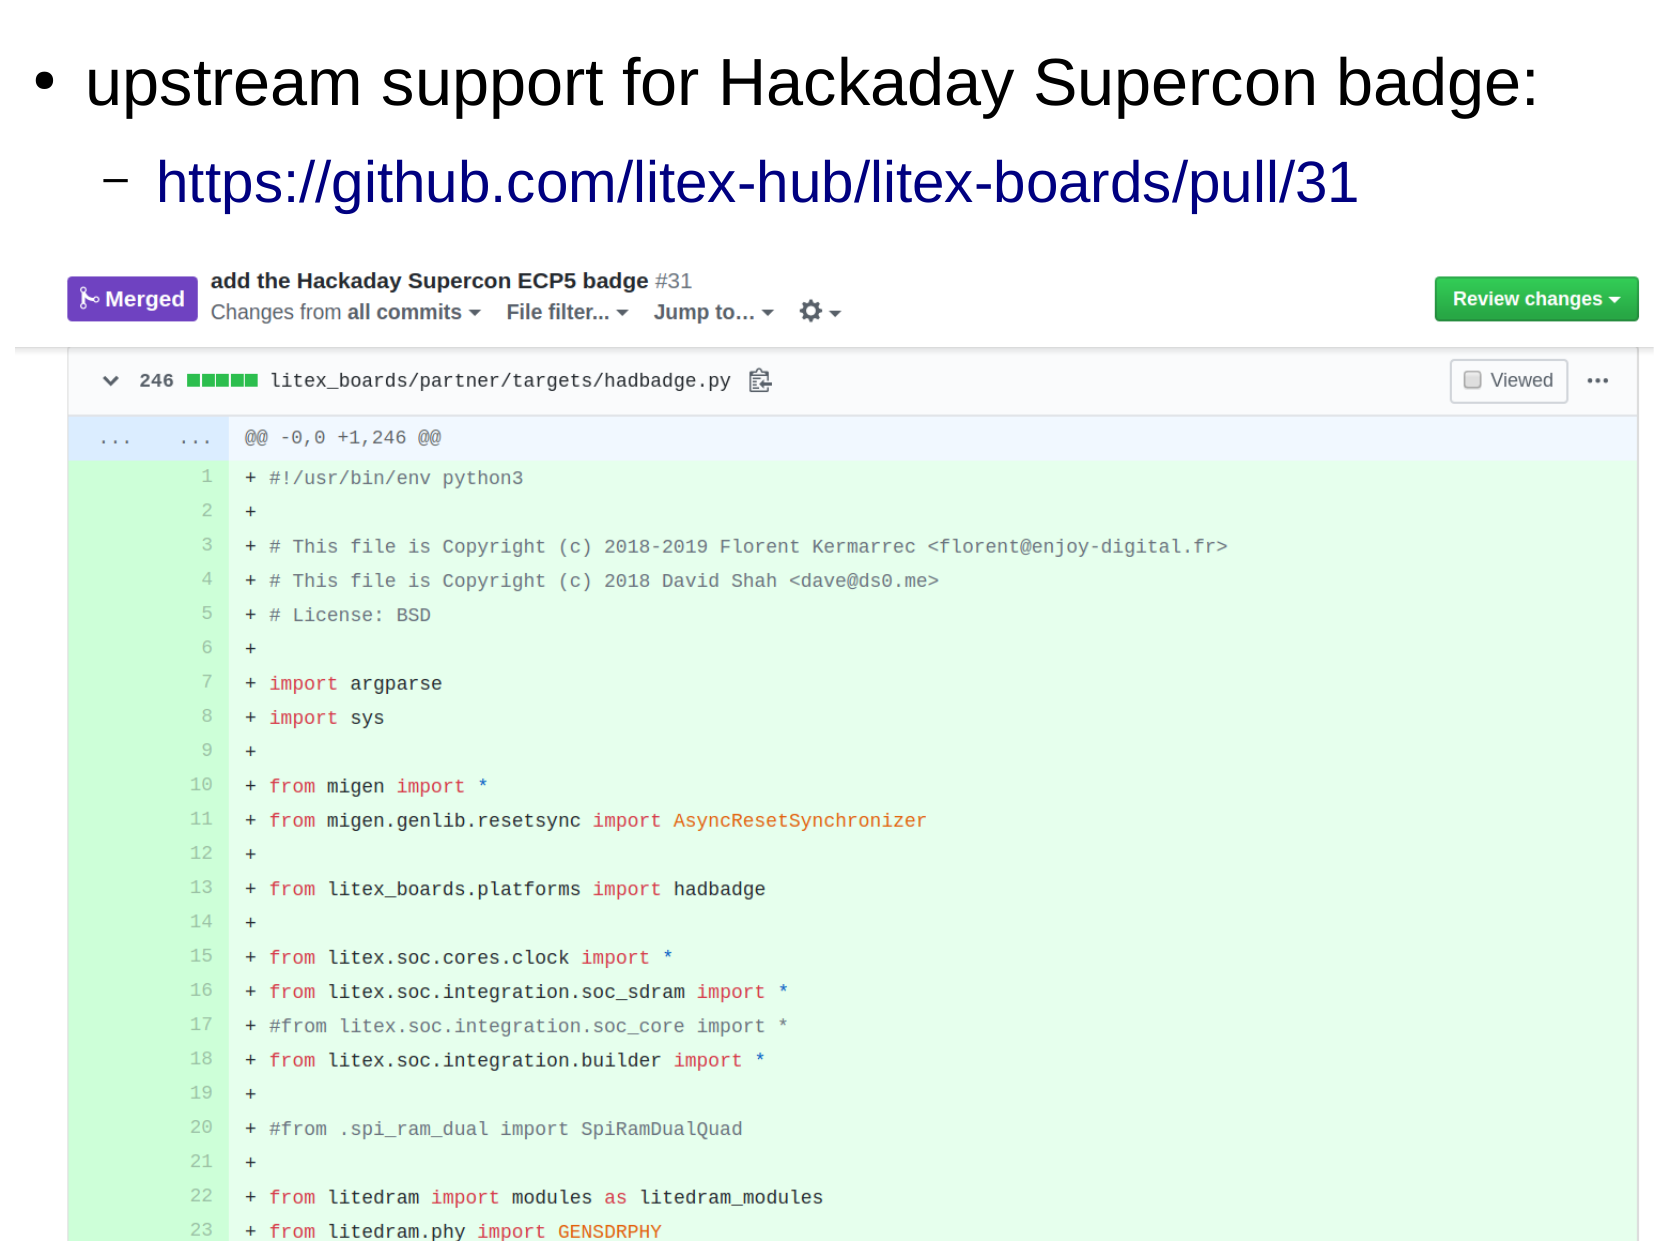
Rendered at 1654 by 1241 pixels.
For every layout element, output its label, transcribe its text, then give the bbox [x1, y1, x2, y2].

picture [15, 254, 1654, 1241]
list upstream support for Hackaday Supercon badge: https://github.com/litex-hub/litex-boards/pull/31 [15, 45, 1654, 254]
